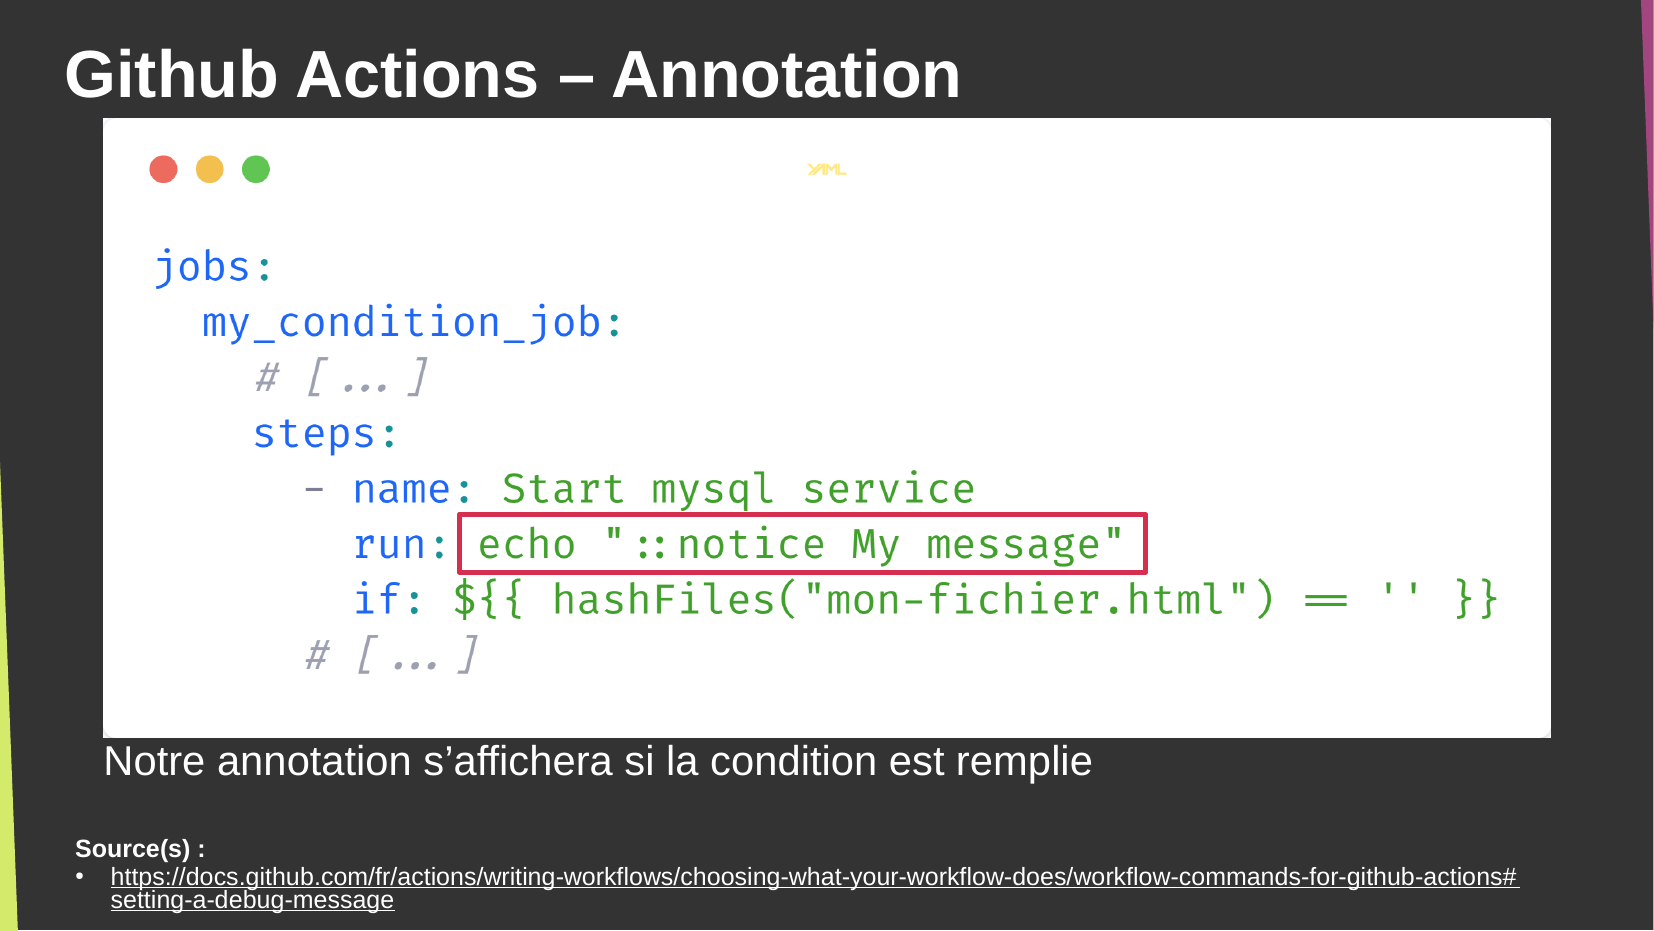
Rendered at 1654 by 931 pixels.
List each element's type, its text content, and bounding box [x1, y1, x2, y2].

text_box Source(s) : https://docs.github.com/fr/actions/writing-workflows/choosing-what-your-workflow-does/workflow-commands-for-github-actions#setting-a-debug-message [60, 789, 1546, 899]
title Github Actions – Annotation [64, 37, 1577, 119]
picture [103, 118, 1551, 738]
text_box 0 [1640, 0, 1654, 342]
text_box [0, 462, 18, 931]
text_box Notre annotation s’affichera si la condition est remplie [88, 730, 1223, 789]
